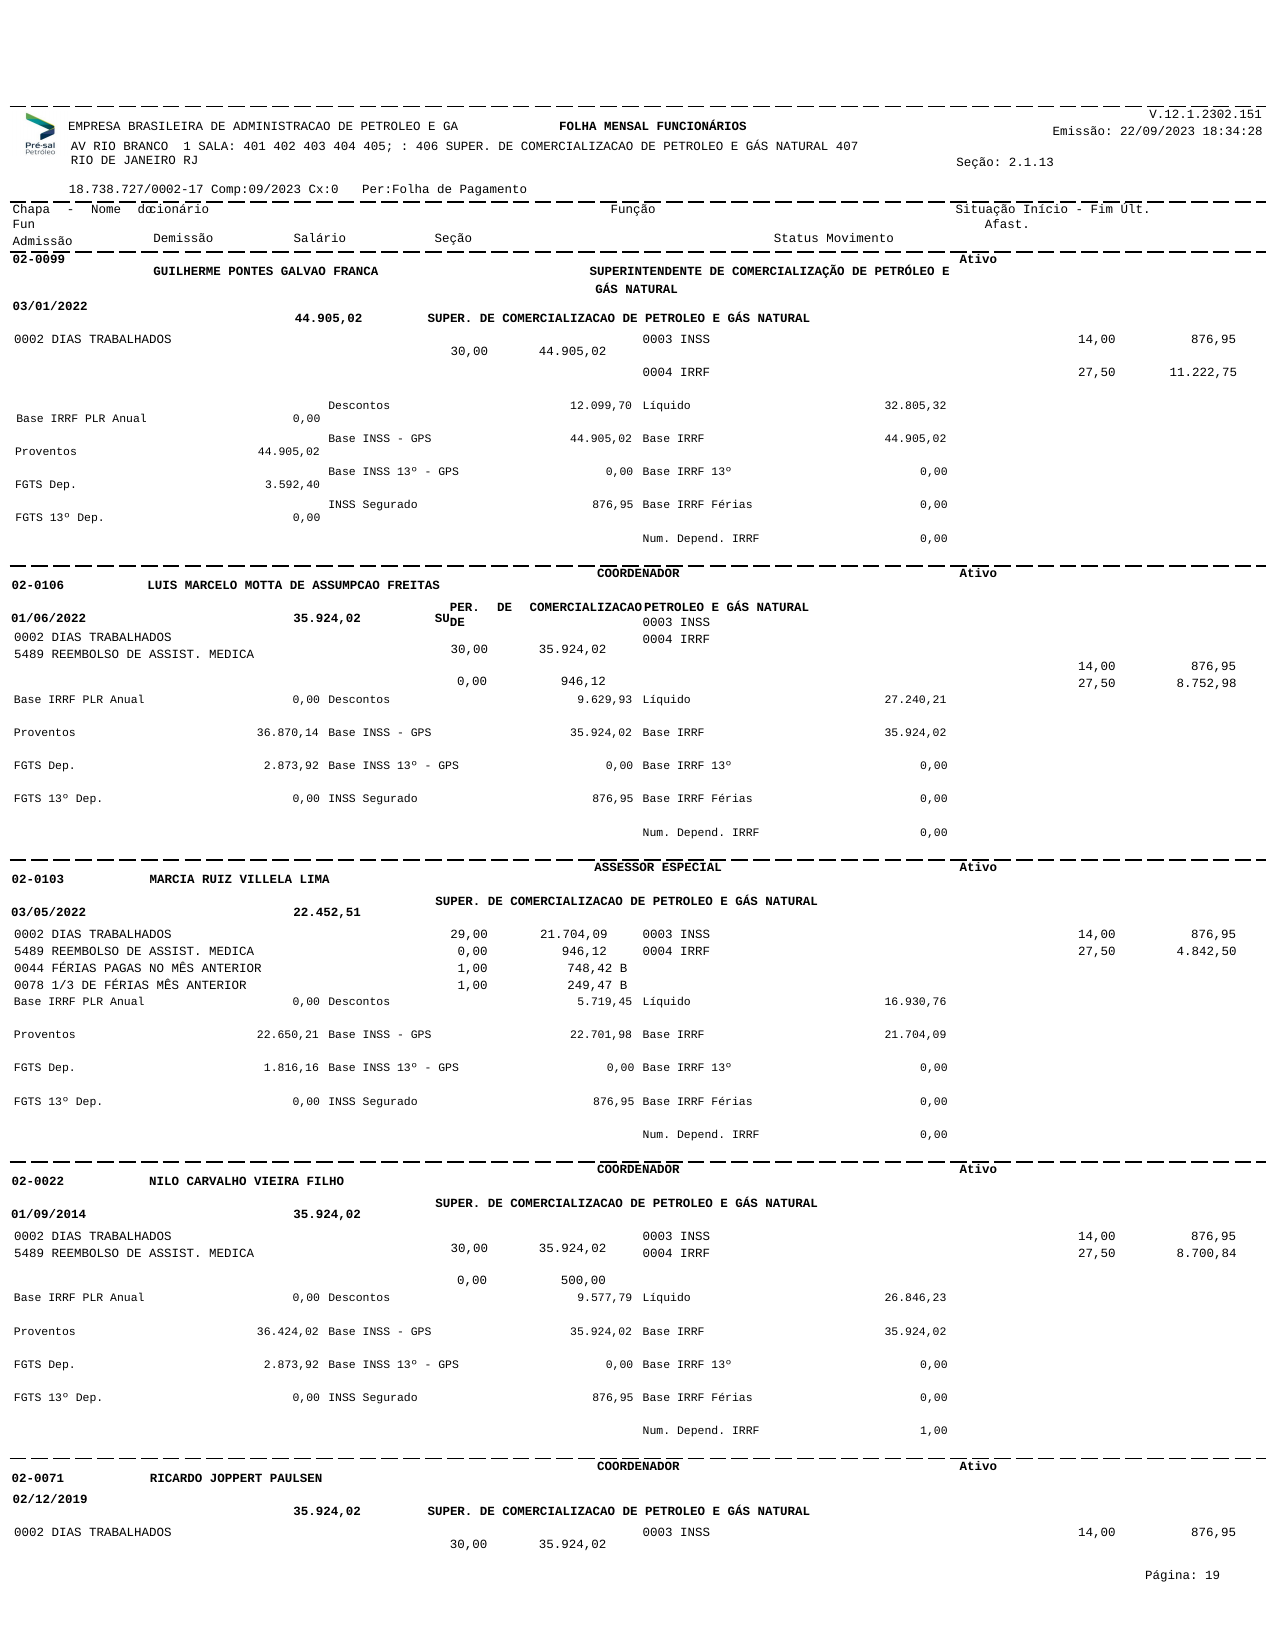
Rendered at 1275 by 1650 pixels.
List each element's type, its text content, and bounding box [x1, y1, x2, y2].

table_cell [1169, 1196, 1266, 1229]
table_cell 02-0071 RICARDO JOPPERT PAULSEN [10, 1458, 597, 1492]
table_cell [1078, 793, 1169, 826]
table_cell [1169, 1291, 1266, 1325]
table_cell ASSESSOR ESPECIAL [435, 859, 884, 894]
table_cell 35.924,02 [884, 726, 957, 759]
table_cell Base IRRF 13º [643, 759, 884, 792]
table_cell FGTS Dep. [10, 1061, 257, 1095]
table_cell [957, 1291, 1078, 1325]
table_cell [570, 366, 642, 399]
table_cell [1078, 1028, 1169, 1061]
table_cell 876,95 [1169, 333, 1266, 366]
table_cell [957, 1128, 1078, 1161]
table_cell [884, 1493, 957, 1526]
table_cell 0002 DIAS TRABALHADOS [10, 1526, 257, 1559]
table_cell [884, 366, 957, 399]
table_cell 0,00 [257, 1391, 328, 1424]
table_cell 0,00 [884, 1095, 957, 1128]
table_cell Base IRRF 13º [643, 1358, 884, 1391]
table_cell SUPER. DE COMERCIALIZACAO DE PETROLEO E GÁS NATURAL [435, 894, 884, 927]
table_cell [957, 927, 1078, 995]
table_cell [884, 600, 957, 693]
table_cell [957, 366, 1078, 399]
table_cell 0,00 [884, 1061, 957, 1095]
table_cell [957, 1061, 1078, 1095]
table_cell Líquido [643, 693, 884, 726]
table_cell [328, 1128, 540, 1161]
table_cell [1169, 1161, 1266, 1196]
table_cell Base IRRF PLR Anual [10, 995, 257, 1028]
table_cell [957, 995, 1078, 1028]
table_cell [1078, 1128, 1169, 1161]
table_cell INSS Segurado [328, 1391, 570, 1424]
table_cell [957, 1424, 1078, 1458]
table_cell [884, 565, 957, 600]
table_cell FGTS 13º Dep. 0,00 [10, 499, 328, 532]
table_cell [1169, 1424, 1266, 1458]
table_cell 0,00 [884, 1128, 957, 1161]
table_cell [1169, 859, 1266, 894]
table_cell [1169, 201, 1266, 251]
table_cell COORDENADOR [597, 1458, 884, 1492]
table_cell [957, 600, 1078, 693]
table_cell [328, 927, 450, 995]
table_cell [884, 299, 957, 332]
table_cell 0,00 [257, 793, 328, 826]
table_cell [957, 793, 1078, 826]
table_cell Base IRRF [643, 1028, 884, 1061]
table_cell Líquido [643, 399, 884, 432]
table_cell 876,95 8.752,98 [1169, 600, 1266, 693]
table_cell [570, 532, 642, 565]
table_cell COORDENADOR [597, 1161, 884, 1196]
table_cell 0003 INSS 0004 IRRF [643, 927, 884, 995]
table_cell SUPER. DE COMERCIALIZACAO DE PETROLEO E GÁS NATURAL [435, 1196, 884, 1229]
table_cell Base INSS 13º - GPS [328, 759, 570, 792]
table_cell Base IRRF Férias [643, 499, 884, 532]
table_cell 0002 DIAS TRABALHADOS 5489 REEMBOLSO DE ASSIST. MEDICA 0044 FÉRIAS PAGAS NO MÊS ANTERIOR 0078 1/3 DE FÉRIAS MÊS ANTERIOR [10, 927, 328, 995]
table_cell [540, 1128, 642, 1161]
table_cell 0,00 [257, 1291, 328, 1325]
table_cell Situação Início - Fim Últ. Afast. [957, 201, 1169, 251]
table_cell Base INSS 13º - GPS [328, 1358, 570, 1391]
table_cell [1078, 1424, 1169, 1458]
table_cell Base IRRF [643, 1325, 884, 1358]
table_cell 5.719,45 [540, 995, 642, 1028]
table_cell [957, 726, 1078, 759]
table_cell [1078, 759, 1169, 792]
table_cell [957, 1325, 1078, 1358]
table_cell [1169, 532, 1266, 565]
table_cell [1078, 499, 1169, 532]
table_cell Ativo [957, 1458, 1078, 1492]
table_cell 14,00 27,50 [1078, 600, 1169, 693]
table_cell [1078, 532, 1169, 565]
table_cell 0,00 [570, 1358, 642, 1391]
table_cell [1169, 565, 1266, 600]
table_cell [257, 1424, 328, 1458]
table_cell FGTS 13º Dep. [10, 1095, 257, 1128]
table_cell GUILHERME PONTES GALVAO FRANCA SUPERINTENDENTE DE COMERCIALIZAÇÃO DE PETRÓLEO E GÁS NATURAL [153, 251, 957, 299]
table_cell INSS Segurado [328, 499, 570, 532]
table_cell 0,00 [570, 465, 642, 499]
table_cell Num. Depend. IRRF [643, 826, 884, 859]
table_cell [450, 995, 540, 1028]
table_cell 36.424,02 [257, 1325, 328, 1358]
table_cell [957, 465, 1078, 499]
table_header V.12.1.2302.151 Emissão: 22/09/2023 18:34:28 Seção: 2.1.13 [957, 106, 1266, 201]
table_cell [957, 333, 1078, 366]
table_cell 0,00 [884, 532, 957, 565]
table_cell 01/09/2014 35.924,02 [10, 1196, 435, 1229]
table_cell [1078, 894, 1169, 927]
table_cell Base IRRF 13º [643, 465, 884, 499]
table_cell [1078, 859, 1169, 894]
table_cell Ativo [957, 251, 1078, 299]
table_cell 26.846,23 [884, 1291, 957, 1325]
table_cell Chapa - Nome do Fun Admissão [10, 201, 153, 251]
table_cell [1078, 1161, 1169, 1196]
table_cell [884, 927, 957, 995]
table_cell Base IRRF PLR Anual [10, 693, 257, 726]
table_cell 876,95 8.700,84 [1169, 1229, 1266, 1291]
table_cell [328, 1424, 570, 1458]
table_cell 9.629,93 [570, 693, 642, 726]
table_cell [1078, 465, 1169, 499]
table_cell 0,00 [884, 1358, 957, 1391]
table_cell [884, 1161, 957, 1196]
table_cell Base INSS - GPS [328, 726, 570, 759]
table_cell FGTS Dep. 3.592,40 [10, 465, 328, 499]
table_cell 02-0099 [10, 251, 153, 299]
table_cell [1078, 1291, 1169, 1325]
table_cell [957, 532, 1078, 565]
table_cell PER. DE COMERCIALIZACAO DE 30,00 35.924,02 0,00 946,12 [450, 600, 642, 693]
table_cell 30,00 35.924,02 [328, 1526, 642, 1559]
table_cell [957, 432, 1078, 465]
table_cell [1078, 299, 1169, 332]
table_cell Num. Depend. IRRF [643, 1424, 884, 1458]
table_cell 12.099,70 [570, 399, 642, 432]
table_cell 36.870,14 [257, 726, 328, 759]
table_cell 0004 IRRF [643, 366, 884, 399]
table_cell 35.924,02 [570, 1325, 642, 1358]
table_cell 16.930,76 [884, 995, 957, 1028]
table_cell [1078, 1325, 1169, 1358]
table_cell 0,00 [257, 1095, 328, 1128]
table_cell 11.222,75 [1169, 366, 1266, 399]
table_cell [10, 532, 328, 565]
table_cell 01/06/2022 35.924,02 SU 0002 DIAS TRABALHADOS 5489 REEMBOLSO DE ASSIST. MEDICA [10, 600, 450, 693]
table_cell 32.805,32 [884, 399, 957, 432]
table_cell 0,00 [257, 693, 328, 726]
table_cell 35.924,02 SUPER. DE COMERCIALIZACAO DE PETROLEO E GÁS NATURAL [257, 1493, 884, 1526]
table_cell [257, 1526, 328, 1559]
table_cell 876,95 [570, 793, 642, 826]
table_cell [1078, 1458, 1169, 1492]
table_cell [1169, 995, 1266, 1028]
table_cell 44.905,02 [570, 432, 642, 465]
table_cell [957, 1229, 1078, 1291]
table_cell [328, 532, 570, 565]
table_cell Num. Depend. IRRF [643, 1128, 884, 1161]
table_cell 14,00 27,50 [1078, 1229, 1169, 1291]
table_cell 0,00 [884, 759, 957, 792]
table_cell 35.924,02 [884, 1325, 957, 1358]
table_cell [884, 1526, 957, 1559]
table_cell Base IRRF Férias [643, 793, 884, 826]
table_cell [1078, 1493, 1169, 1526]
table_cell [1078, 399, 1169, 432]
table_cell 0003 INSS [643, 1526, 884, 1559]
table_cell Num. Depend. IRRF [643, 532, 884, 565]
table_cell Descontos [328, 399, 570, 432]
table_cell [1169, 759, 1266, 792]
table_cell [957, 1526, 1078, 1559]
table_cell [1078, 565, 1169, 600]
table_cell [1169, 1391, 1266, 1424]
table_cell 14,00 [1078, 1526, 1169, 1559]
table_cell Base IRRF Férias [643, 1391, 884, 1424]
table_cell 22.701,98 [540, 1028, 642, 1061]
table_cell 03/05/2022 22.452,51 [10, 894, 435, 927]
table_cell 02-0106 LUIS MARCELO MOTTA DE ASSUMPCAO FREITAS [10, 565, 597, 600]
table_cell [1078, 1391, 1169, 1424]
table_cell Proventos [10, 1028, 257, 1061]
table_cell 1,00 [884, 1424, 957, 1458]
table_cell INSS Segurado [328, 793, 570, 826]
table_cell [1078, 1061, 1169, 1095]
table_cell [1169, 465, 1266, 499]
table_cell [10, 1128, 257, 1161]
table_cell [957, 1028, 1078, 1061]
table_cell 0,00 [884, 826, 957, 859]
table_cell Base INSS - GPS [328, 1325, 570, 1358]
table_cell Proventos [10, 1325, 257, 1358]
table_cell 30,00 35.924,02 0,00 500,00 [450, 1229, 642, 1291]
table_cell [1169, 399, 1266, 432]
table_cell INSS Segurado [328, 1095, 540, 1128]
table_cell [957, 1493, 1078, 1526]
table_cell [1169, 1493, 1266, 1526]
table_cell 0,00 [540, 1061, 642, 1095]
table_cell [957, 399, 1078, 432]
table_cell 876,95 [570, 499, 642, 532]
table_cell 0,00 [570, 759, 642, 792]
table_cell Líquido [643, 1291, 884, 1325]
table_cell Base IRRF [643, 432, 884, 465]
table_cell 29,00 0,00 1,00 1,00 [450, 927, 540, 995]
table_cell [957, 1196, 1078, 1229]
table_cell [1169, 726, 1266, 759]
table_cell 2.873,92 [257, 759, 328, 792]
table_cell Proventos [10, 726, 257, 759]
table_header EMPRESA BRASILEIRA DE ADMINISTRACAO DE PETROLEO E GA FOLHA MENSAL FUNCIONÁRIOS AV RIO BRANCO 1 SALA: 401 402 403 404 405; : 406 SUPER. DE COMERCIALIZACAO DE PETROLEO E GÁS NATURAL 407 RIO DE JANEIRO RJ 18.738.727/0002-17 Comp:09/2023 Cx:0 Per:Folha de Pagamento [10, 106, 957, 201]
table_cell [1169, 826, 1266, 859]
table_cell Base IRRF [643, 726, 884, 759]
table_cell Base INSS - GPS [328, 432, 570, 465]
table_cell Base IRRF Férias [643, 1095, 884, 1128]
table_cell cionário Função Demissão Salário Seção Status Movimento [153, 201, 957, 251]
table_cell FGTS 13º Dep. [10, 793, 257, 826]
table_cell [1078, 693, 1169, 726]
table_cell 02-0022 NILO CARVALHO VIEIRA FILHO [10, 1161, 597, 1196]
table_cell Base INSS - GPS [328, 1028, 540, 1061]
table_cell 27,50 [1078, 366, 1169, 399]
table_cell [1078, 432, 1169, 465]
table_cell [957, 1391, 1078, 1424]
table_cell 21.704,09 946,12 748,42 B 249,47 B [540, 927, 642, 995]
table_cell [1078, 251, 1169, 299]
table_cell 44.905,02 [884, 432, 957, 465]
table_cell Líquido [643, 995, 884, 1028]
table_cell 02-0103 MARCIA RUIZ VILLELA LIMA [10, 859, 435, 894]
table_cell 35.924,02 [570, 726, 642, 759]
table_cell PETROLEO E GÁS NATURAL 0003 INSS 0004 IRRF [643, 600, 884, 693]
table_cell [1169, 1358, 1266, 1391]
table_cell 14,00 27,50 [1078, 927, 1169, 995]
table_cell 0,00 [884, 793, 957, 826]
table_cell 0003 INSS 0004 IRRF [643, 1229, 884, 1291]
table_cell 876,95 4.842,50 [1169, 927, 1266, 995]
table_cell [1169, 1028, 1266, 1061]
table_cell [1169, 1128, 1266, 1161]
table_cell 876,95 [570, 1391, 642, 1424]
table_cell FGTS Dep. [10, 1358, 257, 1391]
table_cell [1169, 894, 1266, 927]
table_cell [10, 366, 328, 399]
table_cell 30,00 44.905,02 [450, 333, 642, 366]
table_cell 0,00 [884, 465, 957, 499]
table_cell [257, 1128, 328, 1161]
table_cell 21.704,09 [884, 1028, 957, 1061]
table_cell [570, 1424, 642, 1458]
table_cell 9.577,79 [570, 1291, 642, 1325]
table_cell [1169, 1325, 1266, 1358]
table_cell [884, 859, 957, 894]
table_cell 2.873,92 [257, 1358, 328, 1391]
table_cell 0002 DIAS TRABALHADOS 5489 REEMBOLSO DE ASSIST. MEDICA [10, 1229, 450, 1291]
table_cell [1078, 1095, 1169, 1128]
table_cell 22.650,21 [257, 1028, 328, 1061]
table_cell [1169, 432, 1266, 465]
table_cell [1169, 499, 1266, 532]
table_cell Base IRRF PLR Anual 0,00 [10, 399, 328, 432]
table_cell [1169, 793, 1266, 826]
table_cell [10, 1424, 257, 1458]
table_cell [884, 894, 957, 927]
table_cell [1078, 995, 1169, 1028]
table_cell [884, 1229, 957, 1291]
table_cell 44.905,02 SUPER. DE COMERCIALIZACAO DE PETROLEO E GÁS NATURAL [295, 299, 884, 332]
table_cell 0002 DIAS TRABALHADOS [10, 333, 450, 366]
table_cell [1078, 826, 1169, 859]
table_cell 02/12/2019 [10, 1493, 257, 1526]
table_cell FGTS 13º Dep. [10, 1391, 257, 1424]
table_cell Base IRRF PLR Anual [10, 1291, 257, 1325]
table_cell Proventos 44.905,02 [10, 432, 328, 465]
table_cell 0,00 [884, 1391, 957, 1424]
table_cell Ativo [957, 859, 1078, 894]
table_cell 876,95 [540, 1095, 642, 1128]
table_cell [957, 759, 1078, 792]
table_cell Descontos [328, 693, 570, 726]
table_cell [884, 1196, 957, 1229]
table_cell [884, 333, 957, 366]
table_cell [1169, 299, 1266, 332]
table_cell [957, 499, 1078, 532]
table_cell 14,00 [1078, 333, 1169, 366]
table_cell [957, 693, 1078, 726]
table_cell [1169, 1458, 1266, 1492]
table_cell Base INSS 13º - GPS [328, 1061, 540, 1095]
table_cell [1169, 693, 1266, 726]
table_cell [1169, 1095, 1266, 1128]
table_cell [1169, 1061, 1266, 1095]
table_cell [957, 1358, 1078, 1391]
table_cell [1169, 251, 1266, 299]
table_cell [957, 826, 1078, 859]
table_cell Ativo [957, 1161, 1078, 1196]
table_cell 27.240,21 [884, 693, 957, 726]
table_cell [1078, 1196, 1169, 1229]
table_cell [957, 1095, 1078, 1128]
table_cell Ativo [957, 565, 1078, 600]
table_cell 1.816,16 [257, 1061, 328, 1095]
table_cell Descontos [328, 995, 450, 1028]
table_cell [10, 826, 642, 859]
table_cell [1078, 1358, 1169, 1391]
table_cell [1078, 726, 1169, 759]
table_cell [957, 299, 1078, 332]
table_cell 0,00 [257, 995, 328, 1028]
table_cell [957, 894, 1078, 927]
table_cell 876,95 [1169, 1526, 1266, 1559]
table_cell COORDENADOR [597, 565, 884, 600]
table_cell Descontos [328, 1291, 570, 1325]
table_cell 0,00 [884, 499, 957, 532]
table_cell 0003 INSS [643, 333, 884, 366]
table_cell FGTS Dep. [10, 759, 257, 792]
table_cell Base INSS 13º - GPS [328, 465, 570, 499]
table_cell [884, 1458, 957, 1492]
table_cell 03/01/2022 [10, 299, 294, 332]
table_cell Base IRRF 13º [643, 1061, 884, 1095]
table_cell [328, 366, 570, 399]
